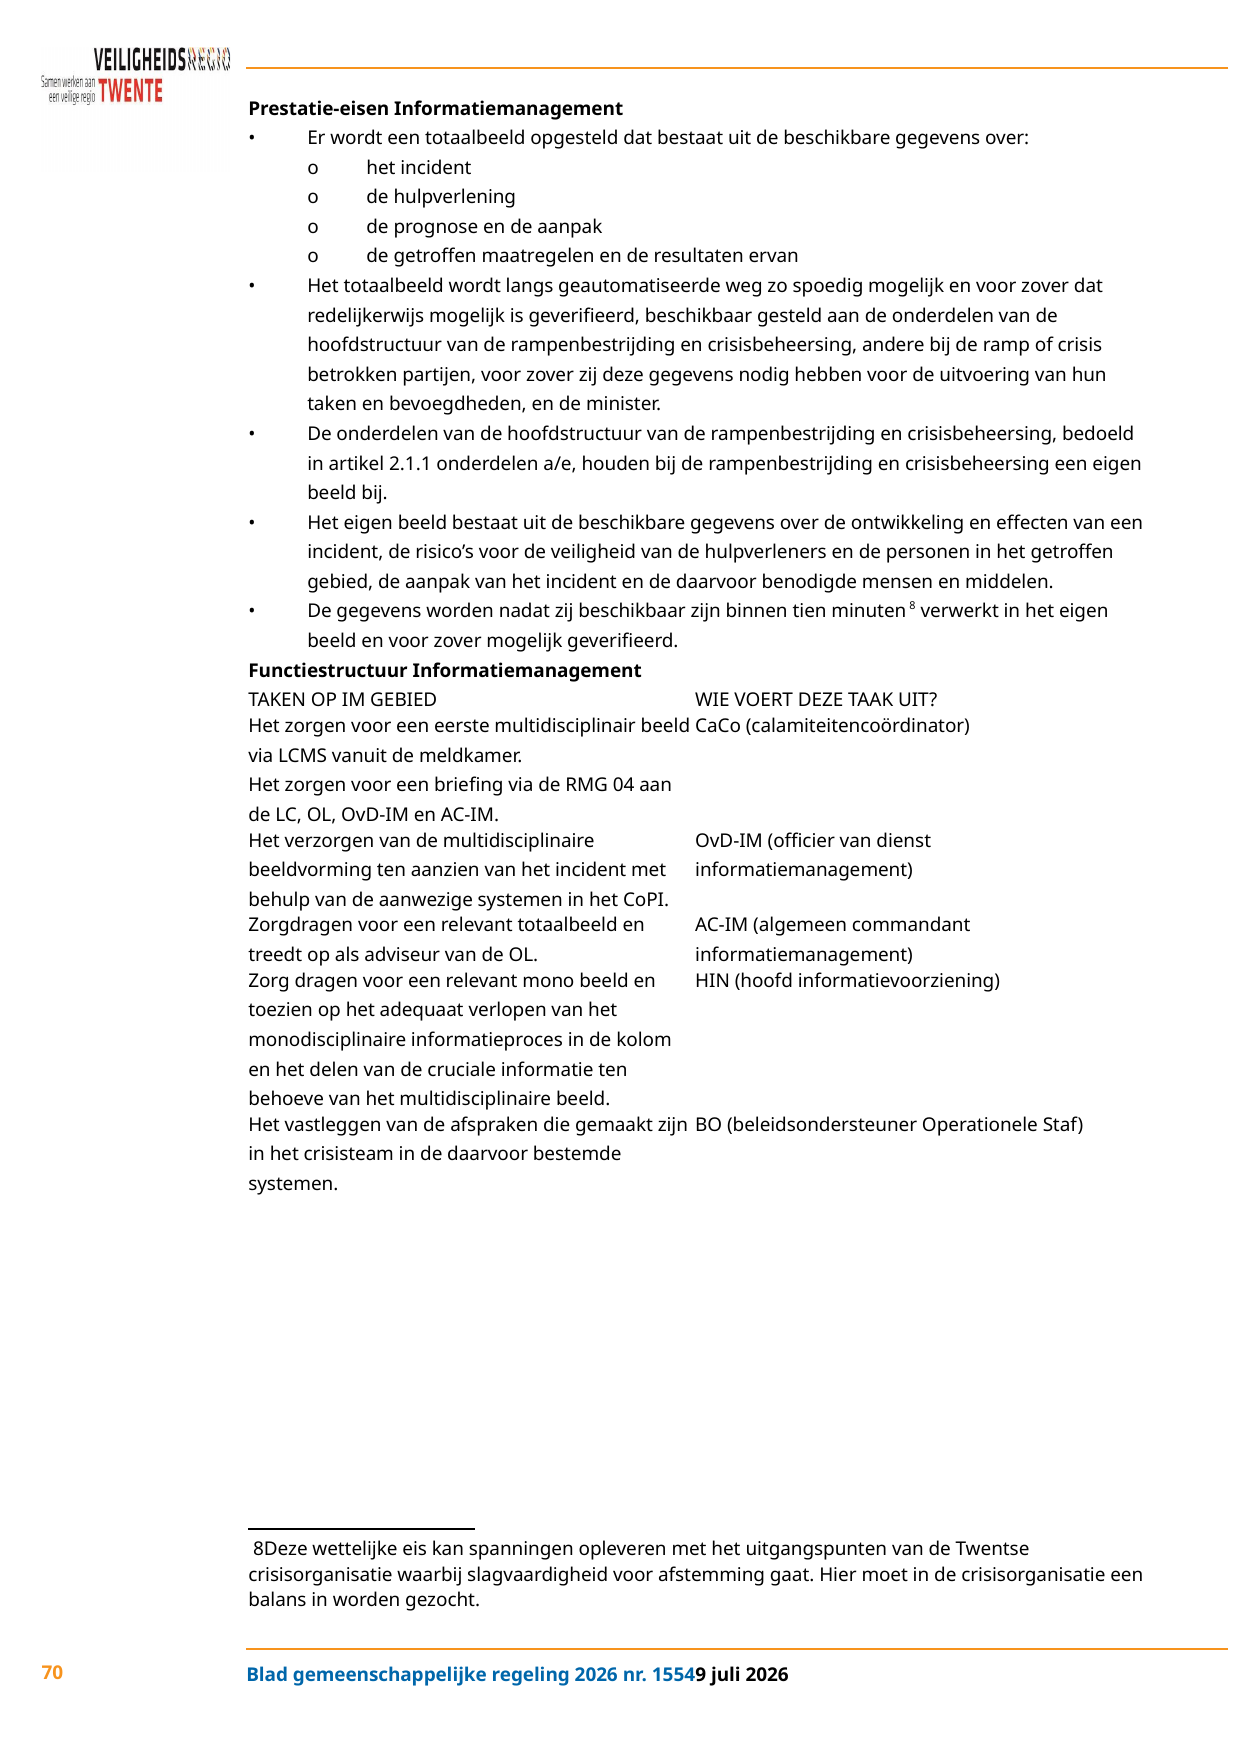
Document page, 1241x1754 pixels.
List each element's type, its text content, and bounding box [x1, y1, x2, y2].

picture [41, 47, 231, 172]
table_cell Het verzorgen van de multidisciplinaire beeldvorming ten aanzien van het incident met behulp van de aanwezige systemen in het CoPI. [248, 827, 695, 912]
list Er wordt een totaalbeeld opgesteld dat bestaat uit de beschikbare gegevens over: [248, 124, 1152, 150]
table_cell CaCo (calamiteitencoördinator) [695, 712, 1152, 827]
table_cell HIN (hoofd informatievoorziening) [695, 967, 1152, 1111]
table_cell Zorg dragen voor een relevant mono beeld en toezien op het adequaat verlopen van het monodisciplinaire informatieproces in de kolom en het delen van de cruciale informatie ten behoeve van het multidisciplinaire beeld. [248, 967, 695, 1111]
table_cell Het vastleggen van de afspraken die gemaakt zijn in het crisisteam in de daarvoor bestemde systemen. [248, 1111, 695, 1196]
list het incident [307, 154, 1152, 180]
table_header TAKEN OP IM GEBIED [248, 687, 695, 712]
table_cell Het zorgen voor een eerste multidisciplinair beeld via LCMS vanuit de meldkamer. Het zorgen voor een briefing via de RMG 04 aan de LC, OL, OvD-IM en AC-IM. [248, 712, 695, 827]
list Deze wettelijke eis kan spanningen opleveren met het uitgangspunten van de Twentse crisisorganisatie waarbij slagvaardigheid voor afstemming gaat. Hier moet in de crisisorganisatie een balans in worden gezocht. [248, 1535, 1152, 1612]
list de hulpverlening [307, 183, 1152, 209]
text Prestatie-eisen Informatiemanagement [248, 95, 1152, 121]
list De gegevens worden nadat zij beschikbaar zijn binnen tien minuten verwerkt in het eigen beeld en voor zover mogelijk geverifieerd. [248, 598, 1152, 653]
table_cell OvD-IM (officier van dienst informatiemanagement) [695, 827, 1152, 912]
list De onderdelen van de hoofdstructuur van de rampenbestrijding en crisisbeheersing, bedoeld in artikel 2.1.1 onderdelen a/e, houden bij de rampenbestrijding en crisisbeheersing een eigen beeld bij. [248, 420, 1152, 505]
table_cell BO (beleidsondersteuner Operationele Staf) [695, 1111, 1152, 1196]
text Functiestructuur Informatiemanagement [248, 657, 1152, 683]
table_cell AC-IM (algemeen commandant informatiemanagement) [695, 912, 1152, 967]
list de getroffen maatregelen en de resultaten ervan [307, 243, 1152, 268]
list de prognose en de aanpak [307, 213, 1152, 239]
table_header WIE VOERT DEZE TAAK UIT? [695, 687, 1152, 712]
list Het eigen beeld bestaat uit de beschikbare gegevens over de ontwikkeling en effecten van een incident, de risico’s voor de veiligheid van de hulpverleners en de personen in het getroffen gebied, de aanpak van het incident en de daarvoor benodigde mensen en middelen. [248, 509, 1152, 594]
list Het totaalbeeld wordt langs geautomatiseerde weg zo spoedig mogelijk en voor zover dat redelijkerwijs mogelijk is geverifieerd, beschikbaar gesteld aan de onderdelen van de hoofdstructuur van de rampenbestrijding en crisisbeheersing, andere bij de ramp of crisis betrokken partijen, voor zover zij deze gegevens nodig hebben voor de uitvoering van hun taken en bevoegdheden, en de minister. [248, 272, 1152, 416]
table_cell Zorgdragen voor een relevant totaalbeeld en treedt op als adviseur van de OL. [248, 912, 695, 967]
